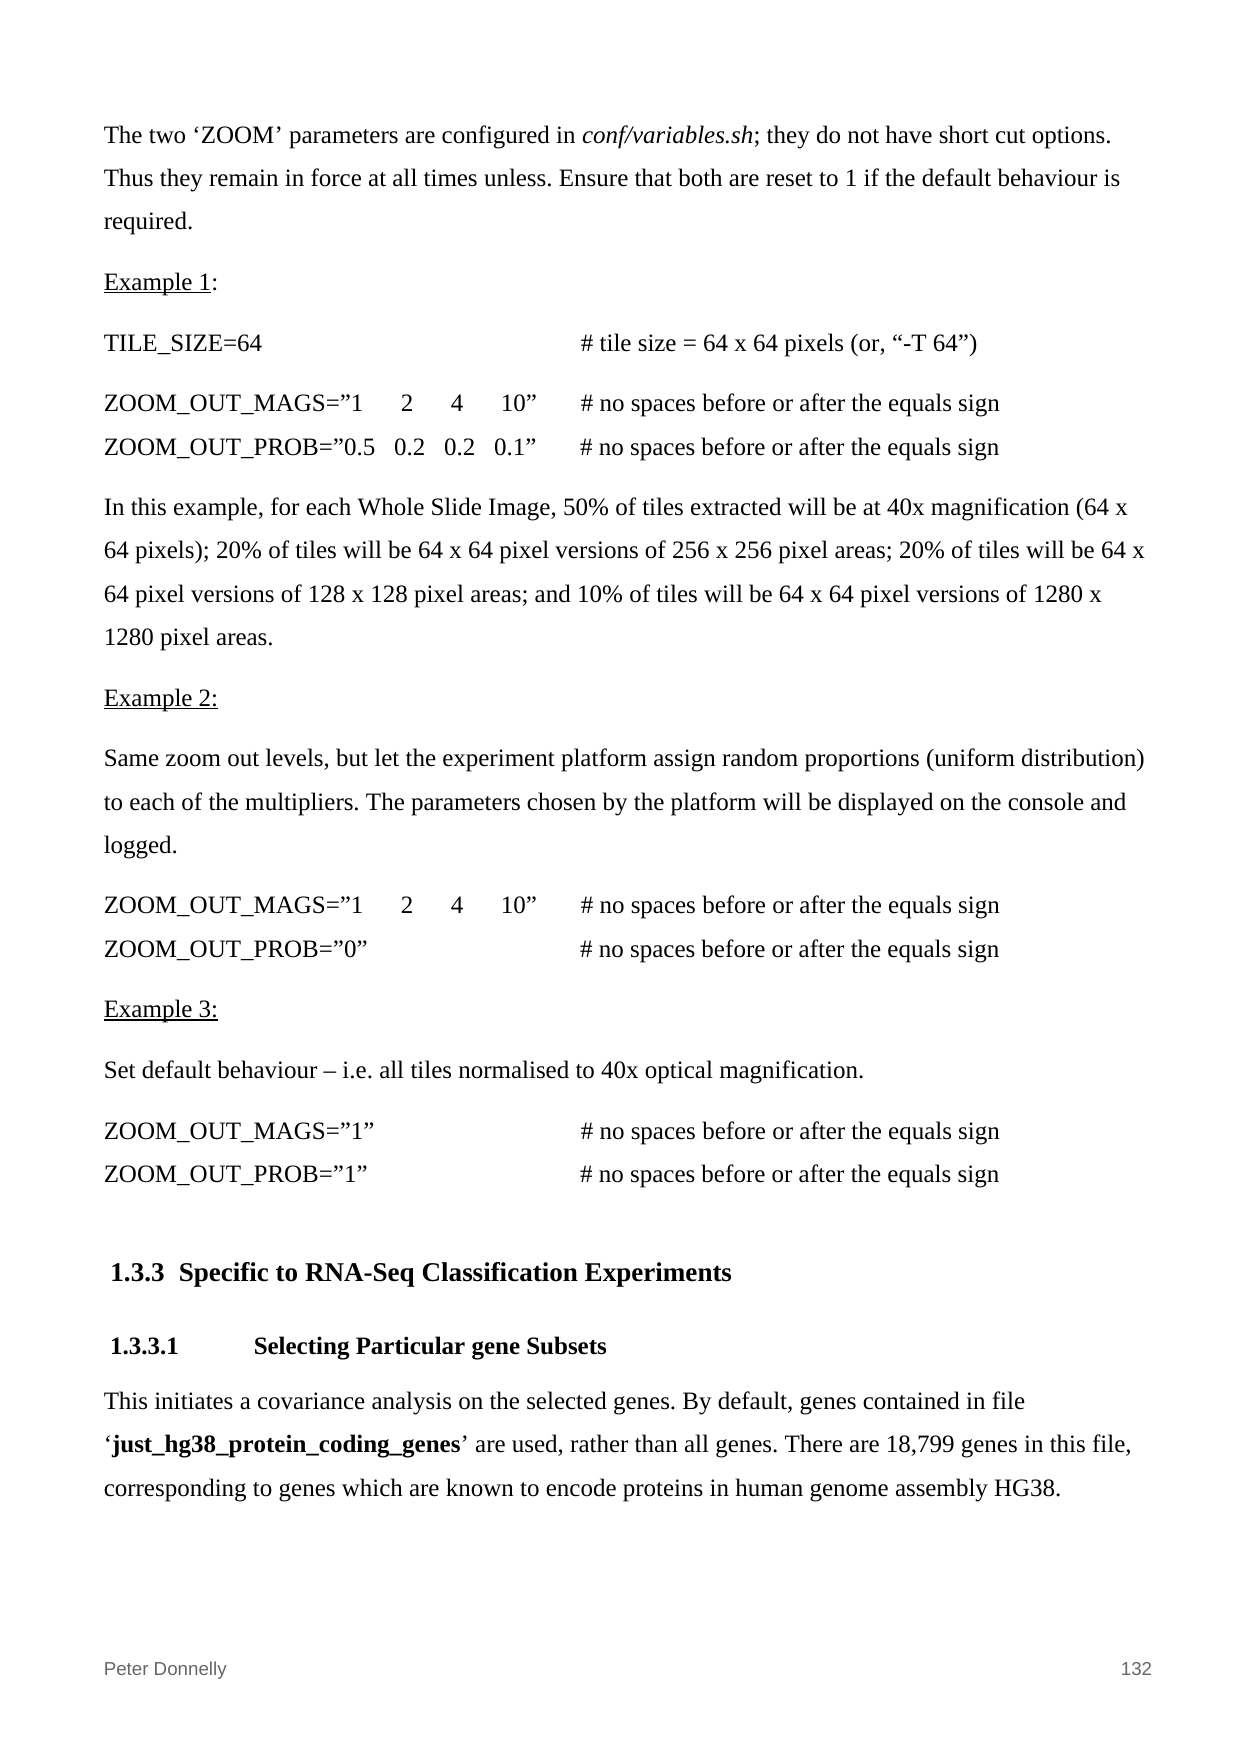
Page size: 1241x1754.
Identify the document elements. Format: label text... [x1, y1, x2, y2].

text Same zoom out levels, but let the experiment platform assign random proportions (uniform distribution) to each of the multipliers. The parameters chosen by the platform will be displayed on the console and logged. [103, 743, 1146, 858]
text In this example, for each Whole Slide Image, 50% of tiles extracted will be at 40x magnification (64 x 64 pixels); 20% of tiles will be 64 x 64 pixel versions of 256 x 256 pixel areas; 20% of tiles will be 64 x 64 pixel versions of 128 x 128 pixel areas; and 10% of tiles will be 64 x 64 pixel versions of 1280 x 1280 pixel areas. [103, 492, 1146, 651]
text ZOOM_OUT_MAGS=”1 2 4 10” # no spaces before or after the equals sign ZOOM_OUT_PROB=”0.5 0.2 0.2 0.1” # no spaces before or after the equals sign [103, 388, 1146, 460]
text Example 3: [103, 994, 1146, 1023]
subtitle Selecting Particular gene Subsets [103, 1331, 1146, 1360]
text TILE_SIZE=64 # tile size = 64 x 64 pixels (or, “-T 64”) [103, 328, 1146, 356]
text Example 2: [103, 683, 1146, 711]
text Set default behaviour – i.e. all tiles normalised to 40x optical magnification. [103, 1055, 1146, 1084]
text The two ‘ZOOM’ parameters are configured in conf/variables.sh; they do not have short cut options. Thus they remain in force at all times unless. Ensure that both are reset to 1 if the default behaviour is required. [103, 120, 1146, 235]
text This initiates a covariance analysis on the selected genes. By default, genes contained in file ‘just_hg38_protein_coding_genes’ are used, rather than all genes. There are 18,799 genes in this file, corresponding to genes which are known to encode proteins in human genome assembly HG38. [103, 1386, 1146, 1501]
subtitle Specific to RNA-Seq Classification Experiments [103, 1256, 1146, 1287]
text ZOOM_OUT_MAGS=”1 2 4 10” # no spaces before or after the equals sign ZOOM_OUT_PROB=”0” # no spaces before or after the equals sign [103, 891, 1146, 962]
text ZOOM_OUT_MAGS=”1” # no spaces before or after the equals sign ZOOM_OUT_PROB=”1” # no spaces before or after the equals sign [103, 1116, 1146, 1188]
text Example 1: [103, 267, 1146, 296]
